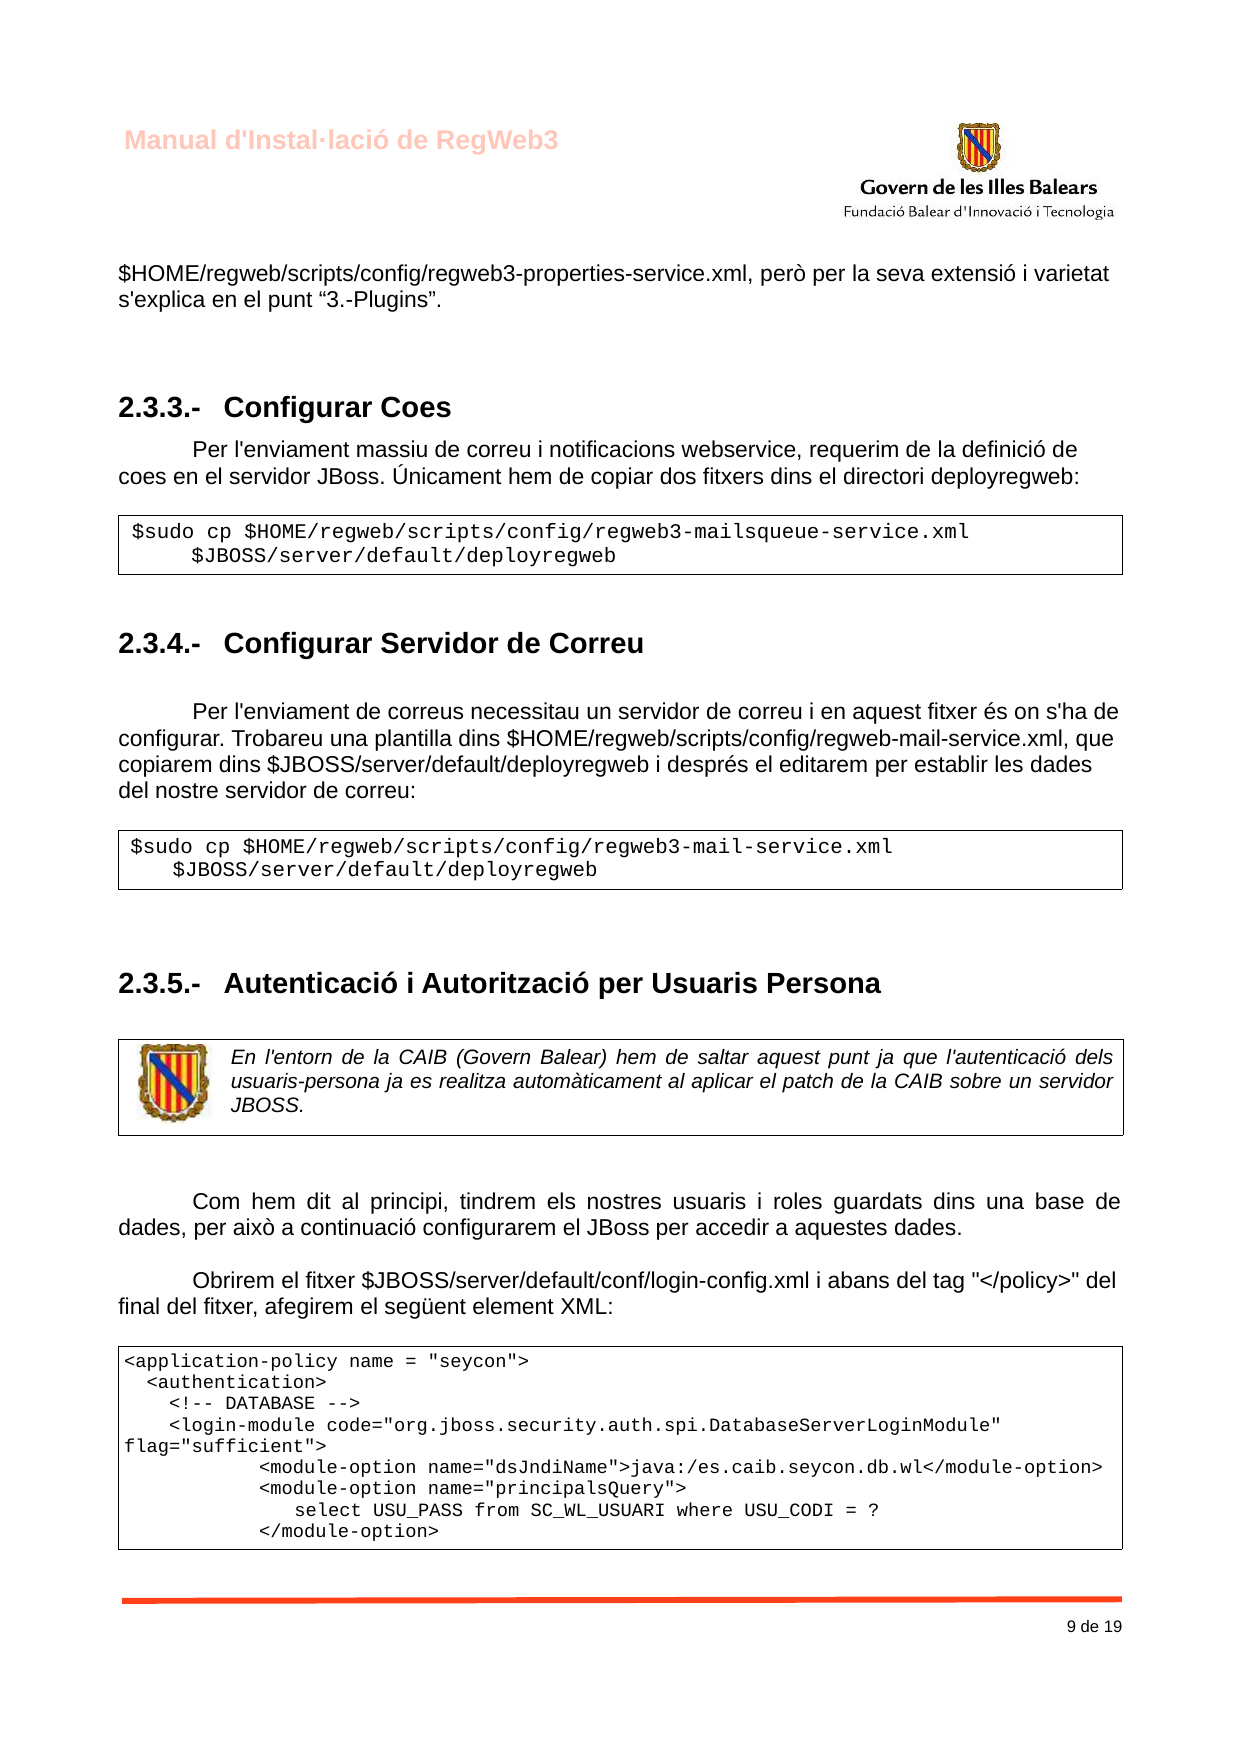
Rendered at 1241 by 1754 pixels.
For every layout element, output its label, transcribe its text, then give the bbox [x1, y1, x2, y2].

table_header <application-policy name = "seycon"> <authentication> <!-- DATABASE --> <login-module code="org.jboss.security.auth.spi.DatabaseServerLoginModule" flag="sufficient"> <module-option name="dsJndiName">java:/es.caib.seycon.db.wl</module-option> <module-option name="principalsQuery"> select USU_PASS from SC_WL_USUARI where USU_CODI = ? </module-option> [119, 1347, 1122, 1549]
text Per l'enviament massiu de correu i notificacions webservice, requerim de la definició de coes en el servidor JBoss. Únicament hem de copiar dos fitxers dins el directori deployregweb: [118, 436, 1122, 489]
subtitle Configurar Coes [118, 390, 1122, 424]
picture [840, 123, 1117, 220]
table_header $sudo cp $HOME/regweb/scripts/config/regweb3-mailsqueue-service.xml $JBOSS/server/default/deployregweb [119, 516, 1122, 574]
table_header En l'entorn de la CAIB (Govern Balear) hem de saltar aquest punt ja que l'autenticació dels usuaris-persona ja es realitza automàticament al aplicar el patch de la CAIB sobre un servidor JBOSS. [225, 1040, 1123, 1135]
subtitle Configurar Servidor de Correu [118, 626, 1122, 659]
table_header $sudo cp $HOME/regweb/scripts/config/regweb3-mail-service.xml $JBOSS/server/default/deployregweb [119, 831, 1122, 889]
text $HOME/regweb/scripts/config/regweb3-properties-service.xml, però per la seva extensió i varietat s'explica en el punt “3.-Plugins”. [118, 260, 1122, 313]
text Obrirem el fitxer $JBOSS/server/default/conf/login-config.xml i abans del tag "</policy>" del final del fitxer, afegirem el següent element XML: [118, 1267, 1122, 1319]
subtitle Autenticació i Autorització per Usuaris Persona [118, 967, 1122, 1000]
text Per l'enviament de correus necessitau un servidor de correu i en aquest fitxer és on s'ha de configurar. Trobareu una plantilla dins $HOME/regweb/scripts/config/regweb-mail-service.xml, que copiarem dins $JBOSS/server/default/deployregweb i després el editarem per establir les dades del nostre servidor de correu: [118, 698, 1122, 803]
picture [134, 1044, 214, 1124]
table_header [119, 1040, 225, 1135]
text Com hem dit al principi, tindrem els nostres usuaris i roles guardats dins una base de dades, per això a continuació configurarem el JBoss per accedir a aquestes dades. [118, 1188, 1122, 1240]
